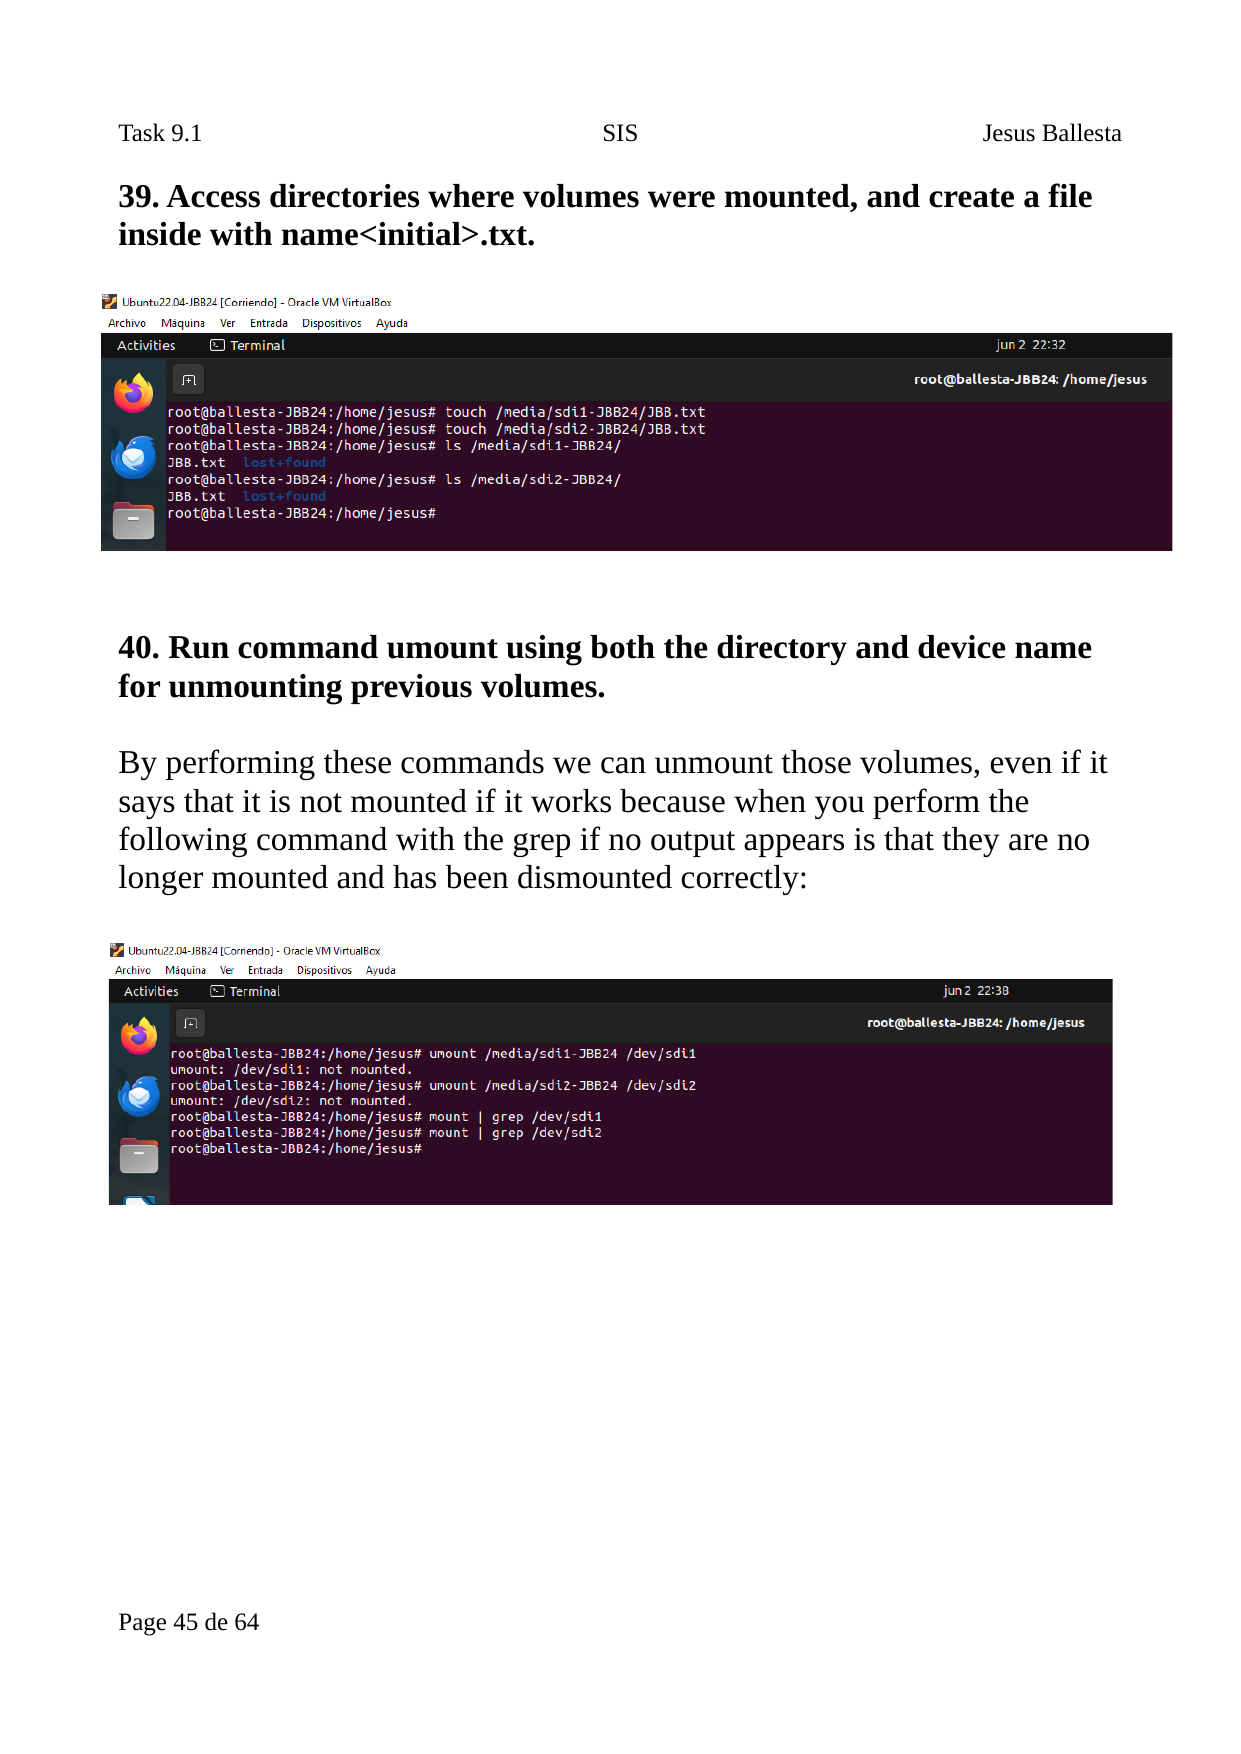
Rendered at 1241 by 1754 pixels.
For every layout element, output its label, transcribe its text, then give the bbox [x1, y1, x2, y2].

text 39. Access directories where volumes were mounted, and create a file inside with name<initial>.txt. [118, 176, 1122, 253]
picture [108, 941, 1113, 1205]
text 40. Run command umount using both the directory and device name for unmounting previous volumes. [118, 628, 1122, 704]
picture [101, 291, 1173, 551]
text By performing these commands we can unmount those volumes, even if it says that it is not mounted if it works because when you perform the following command with the grep if no output appears is that they are no longer mounted and has been dismounted correctly: [118, 743, 1122, 896]
